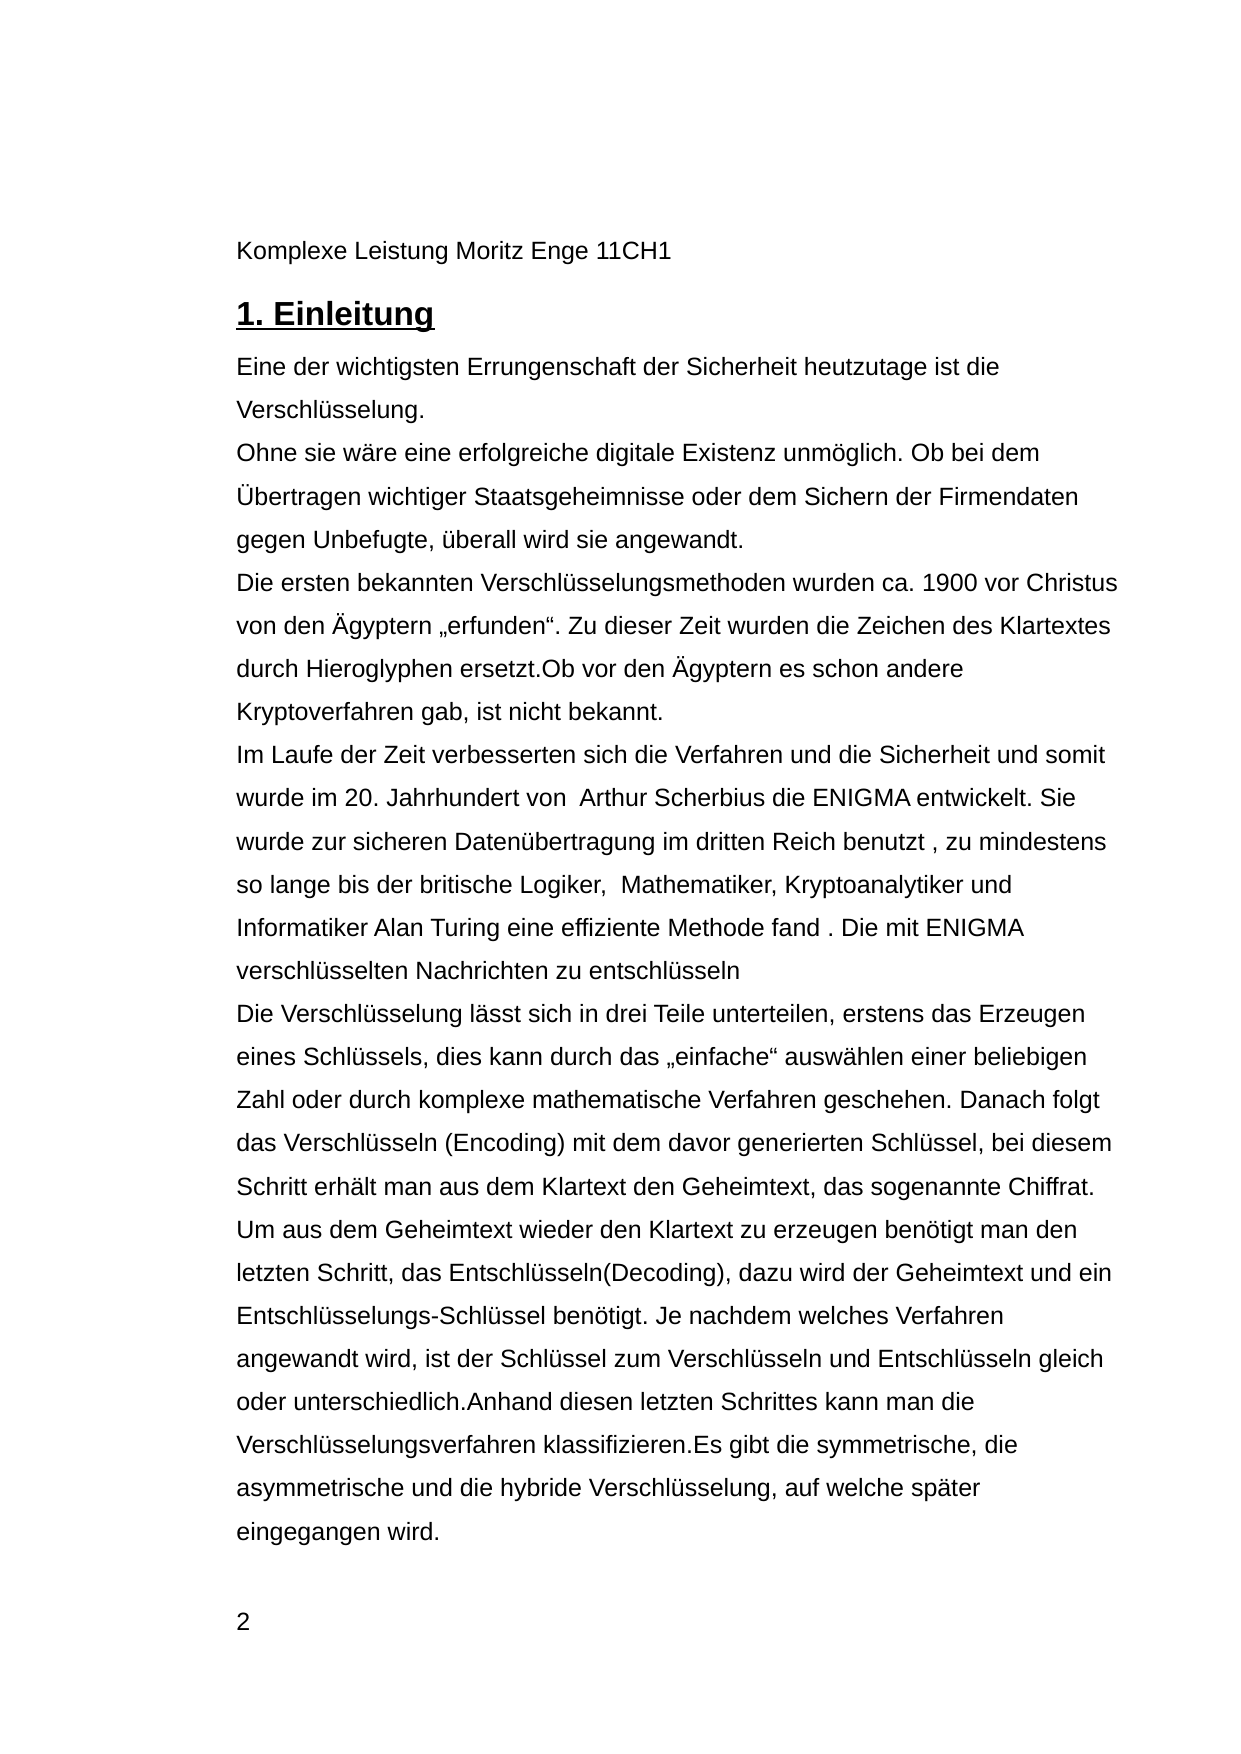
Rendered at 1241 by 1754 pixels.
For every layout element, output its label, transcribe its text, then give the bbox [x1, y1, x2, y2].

text Ohne sie wäre eine erfolgreiche digitale Existenz unmöglich. Ob bei dem Übertragen wichtiger Staatsgeheimnisse oder dem Sichern der Firmendaten gegen Unbefugte, überall wird sie angewandt. [236, 438, 1122, 553]
text Die ersten bekannten Verschlüsselungsmethoden wurden ca. 1900 vor Christus von den Ägyptern „erfunden“. Zu dieser Zeit wurden die Zeichen des Klartextes durch Hieroglyphen ersetzt.Ob vor den Ägyptern es schon andere Kryptoverfahren gab, ist nicht bekannt. [236, 568, 1122, 726]
text 1. Einleitung [236, 294, 1122, 333]
text Im Laufe der Zeit verbesserten sich die Verfahren und die Sicherheit und somit wurde im 20. Jahrhundert von Arthur Scherbius die ENIGMA entwickelt. Sie wurde zur sicheren Datenübertragung im dritten Reich benutzt , zu mindestens so lange bis der britische Logiker, Mathematiker, Kryptoanalytiker und Informatiker Alan Turing eine effiziente Methode fand . Die mit ENIGMA verschlüsselten Nachrichten zu entschlüsseln [236, 740, 1122, 984]
text Eine der wichtigsten Errungenschaft der Sicherheit heutzutage ist die Verschlüsselung. [236, 352, 1122, 424]
text Die Verschlüsselung lässt sich in drei Teile unterteilen, erstens das Erzeugen eines Schlüssels, dies kann durch das „einfache“ auswählen einer beliebigen Zahl oder durch komplexe mathematische Verfahren geschehen. Danach folgt das Verschlüsseln (Encoding) mit dem davor generierten Schlüssel, bei diesem Schritt erhält man aus dem Klartext den Geheimtext, das sogenannte Chiffrat. Um aus dem Geheimtext wieder den Klartext zu erzeugen benötigt man den letzten Schritt, das Entschlüsseln(Decoding), dazu wird der Geheimtext und ein Entschlüsselungs-Schlüssel benötigt. Je nachdem welches Verfahren angewandt wird, ist der Schlüssel zum Verschlüsseln und Entschlüsseln gleich oder unterschiedlich.Anhand diesen letzten Schrittes kann man die Verschlüsselungsverfahren klassifizieren.Es gibt die symmetrische, die asymmetrische und die hybride Verschlüsselung, auf welche später eingegangen wird. [236, 999, 1122, 1545]
